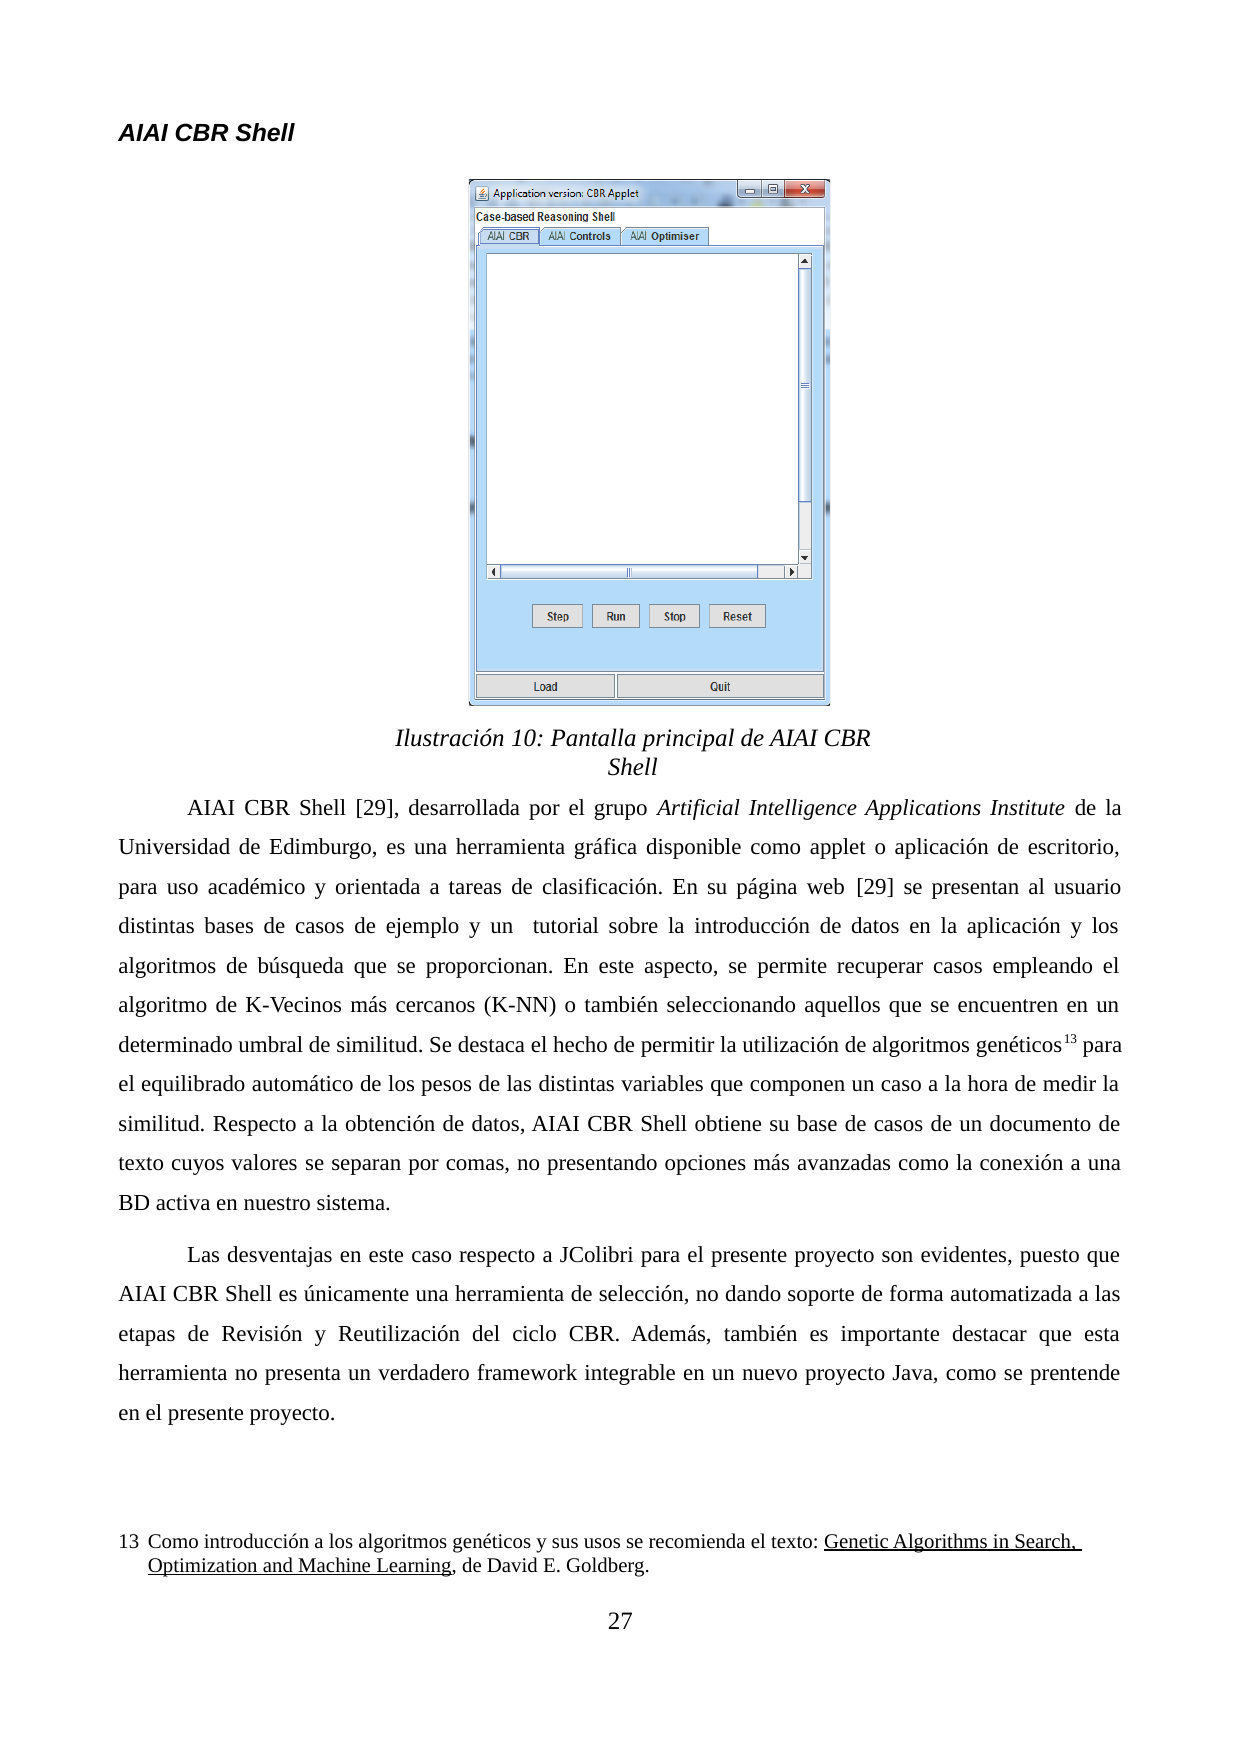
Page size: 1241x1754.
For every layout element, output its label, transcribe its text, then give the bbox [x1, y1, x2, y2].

picture [468, 179, 831, 706]
text Como introducción a los algoritmos genéticos y sus usos se recomienda el texto: Genetic Algorithms in Search, Optimization and Machine Learning, de David E. Goldberg. [118, 1529, 1122, 1577]
subtitle [368, 163, 900, 175]
subtitle AIAI CBR Shell [118, 118, 1122, 147]
text AIAI CBR Shell [29], desarrollada por el grupo Artificial Intelligence Applications Institute de la Universidad de Edimburgo, es una herramienta gráfica disponible como applet o aplicación de escritorio, para uso académico y orientada a tareas de clasificación. En su página web [29] se presentan al usuario distintas bases de casos de ejemplo y un tutorial sobre la introducción de datos en la aplicación y los algoritmos de búsqueda que se proporcionan. En este aspecto, se permite recuperar casos empleando el algoritmo de K-Vecinos más cercanos (K-NN) o también seleccionando aquellos que se encuentren en un determinado umbral de similitud. Se destaca el hecho de permitir la utilización de algoritmos genéticos para el equilibrado automático de los pesos de las distintas variables que componen un caso a la hora de medir la similitud. Respecto a la obtención de datos, AIAI CBR Shell obtiene su base de casos de un documento de texto cuyos valores se separan por comas, no presentando opciones más avanzadas como la conexión a una BD activa en nuestro sistema. [118, 159, 1122, 1215]
list Ilustración 10: Pantalla principal de AIAI CBR Shell [368, 706, 900, 781]
text Las desventajas en este caso respecto a JColibri para el presente proyecto son evidentes, puesto que AIAI CBR Shell es únicamente una herramienta de selección, no dando soporte de forma automatizada a las etapas de Revisión y Reutilización del ciclo CBR. Además, también es importante destacar que esta herramienta no presenta un verdadero framework integrable en un nuevo proyecto Java, como se prentende en el presente proyecto. [118, 1241, 1122, 1425]
